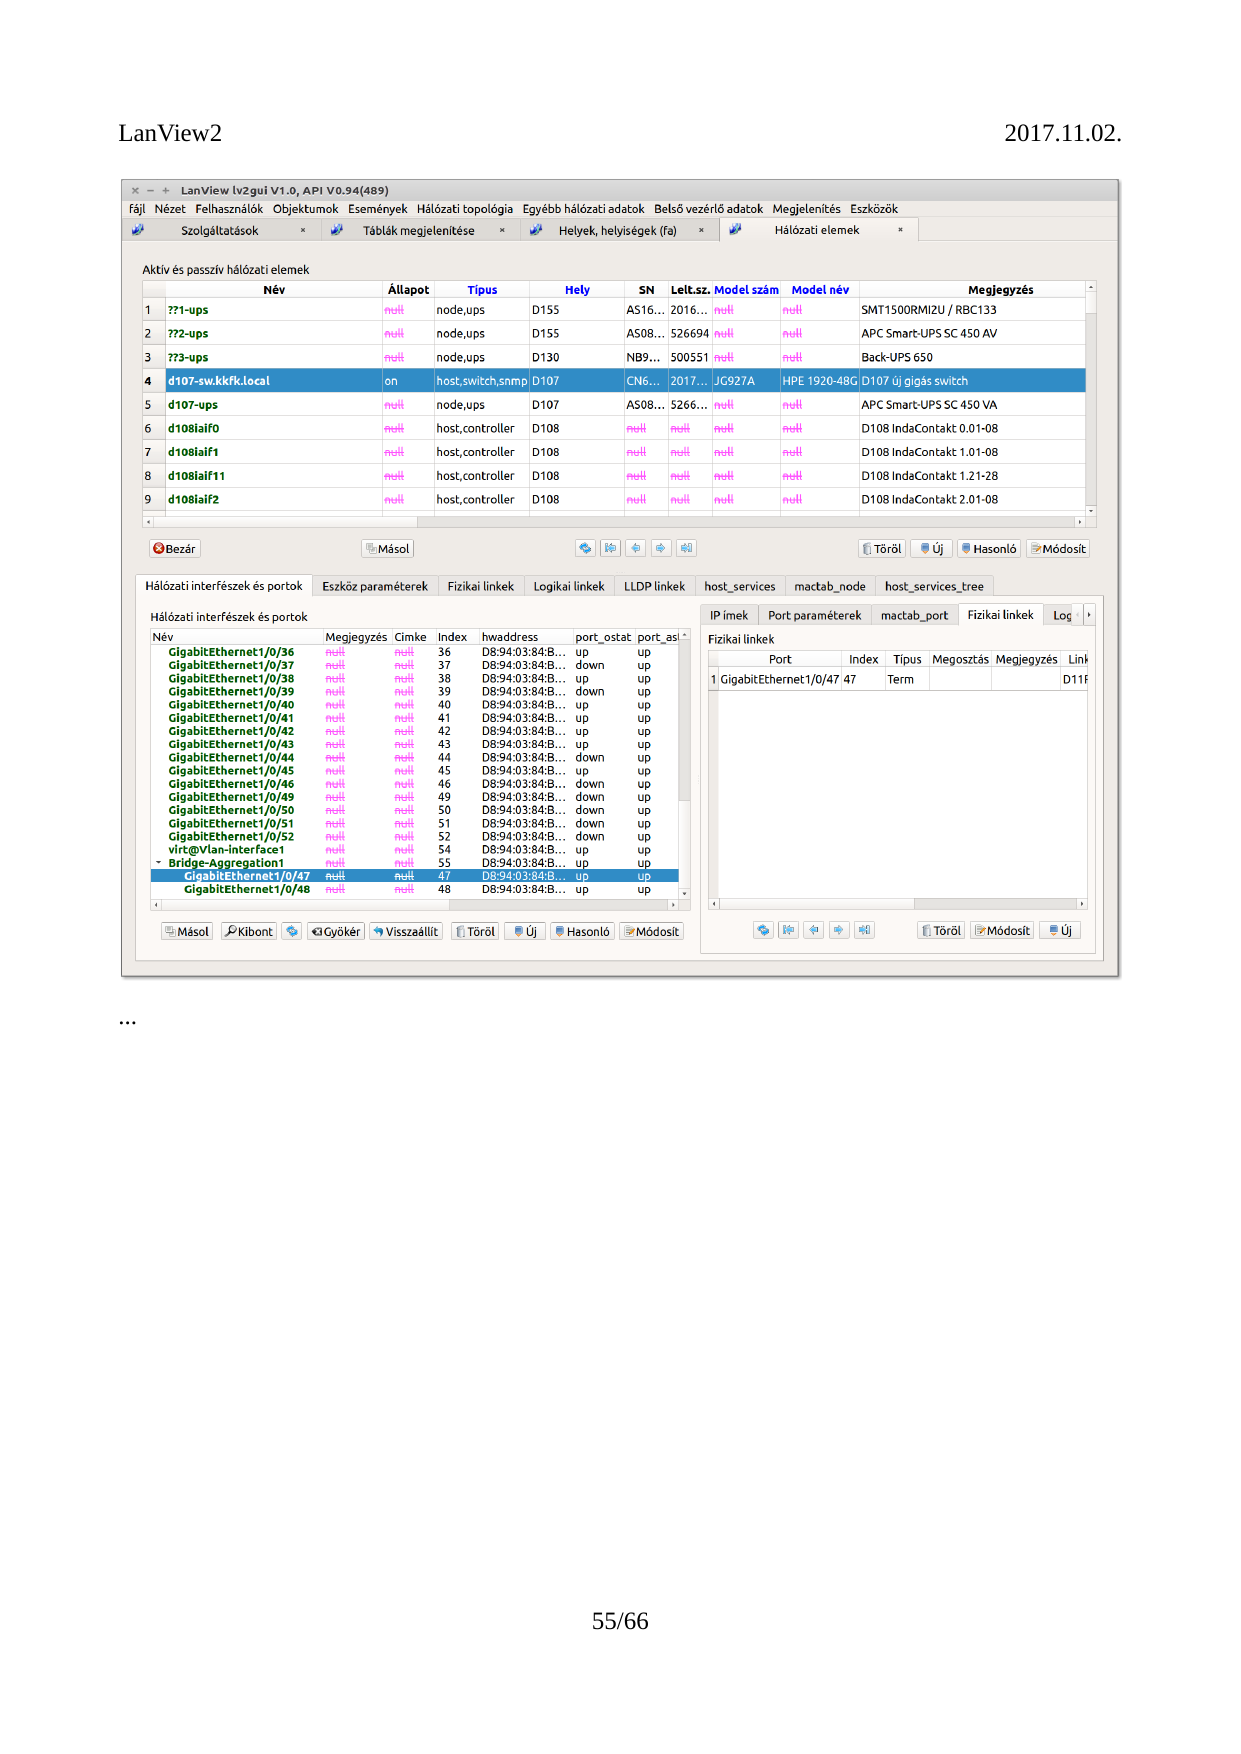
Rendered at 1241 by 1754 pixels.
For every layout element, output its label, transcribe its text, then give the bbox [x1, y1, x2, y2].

picture [118, 177, 1123, 981]
text ... [118, 1001, 1122, 1029]
